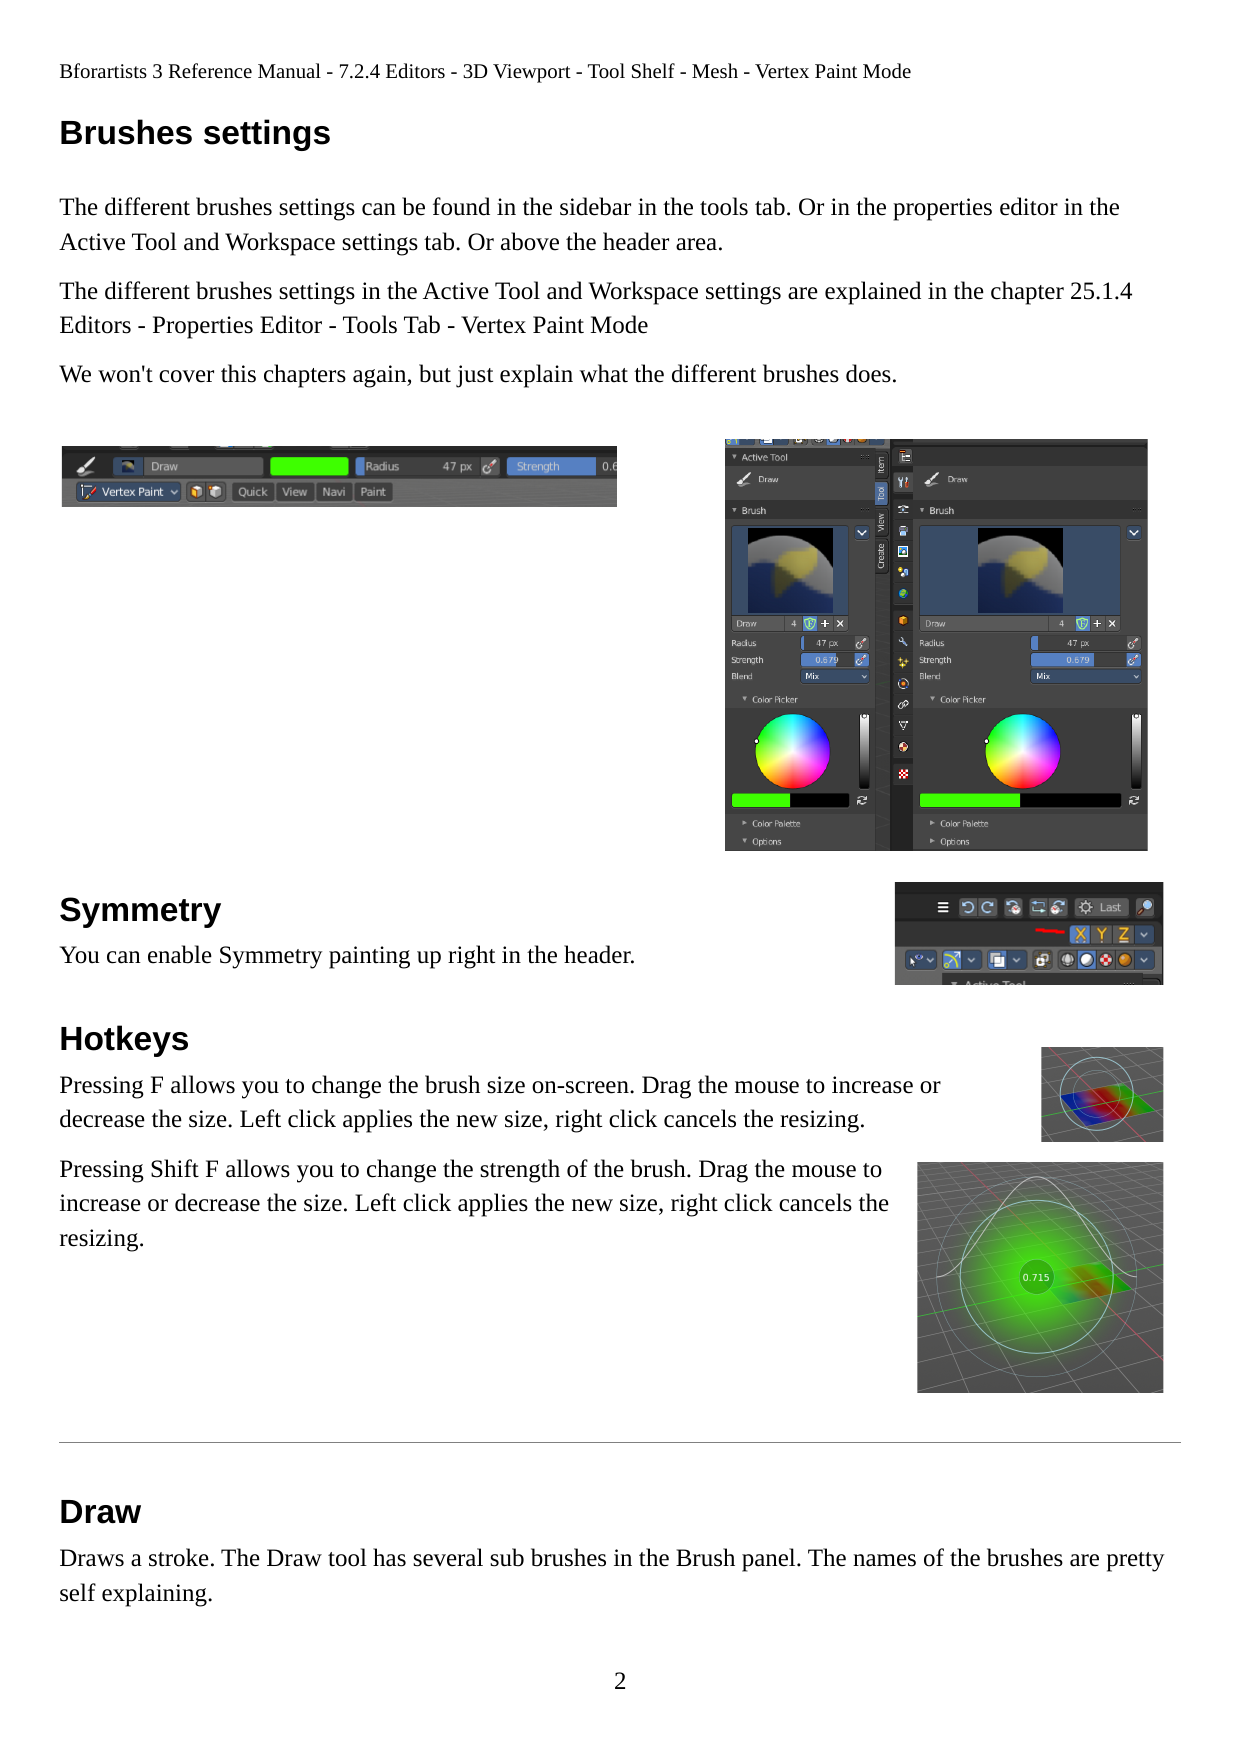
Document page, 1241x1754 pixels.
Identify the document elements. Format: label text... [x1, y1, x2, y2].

picture [1041, 1047, 1164, 1142]
picture [894, 882, 1164, 985]
text The different brushes settings in the Active Tool and Workspace settings are explained in the chapter 25.1.4 Editors - Properties Editor - Tools Tab - Vertex Paint Mode [59, 276, 1181, 339]
subtitle Symmetry [59, 889, 894, 928]
text We won't cover this chapters again, but just explain what the different brushes does. [59, 359, 1181, 388]
picture [725, 439, 1148, 851]
subtitle Draw [59, 1492, 1181, 1531]
subtitle Hotkeys [59, 1019, 1181, 1058]
text The different brushes settings can be found in the sidebar in the tools tab. Or in the properties editor in the Active Tool and Workspace settings tab. Or above the header area. [59, 192, 1181, 256]
text Draws a stroke. The Draw tool has several sub brushes in the Brush panel. The names of the brushes are pretty self explaining. [59, 1543, 1181, 1607]
text Pressing F allows you to change the brush size on-screen. Drag the mouse to increase or decrease the size. Left click applies the new size, right click cancels the resizing. [59, 1070, 1041, 1133]
subtitle [1164, 889, 1181, 928]
subtitle Brushes settings [59, 113, 1181, 151]
picture [61, 446, 617, 507]
text You can enable Symmetry painting up right in the header. [59, 941, 894, 969]
text Pressing Shift F allows you to change the strength of the brush. Drag the mouse to increase or decrease the size. Left click applies the new size, right click cancels the resizing. [59, 1154, 1181, 1251]
picture [917, 1162, 1164, 1393]
